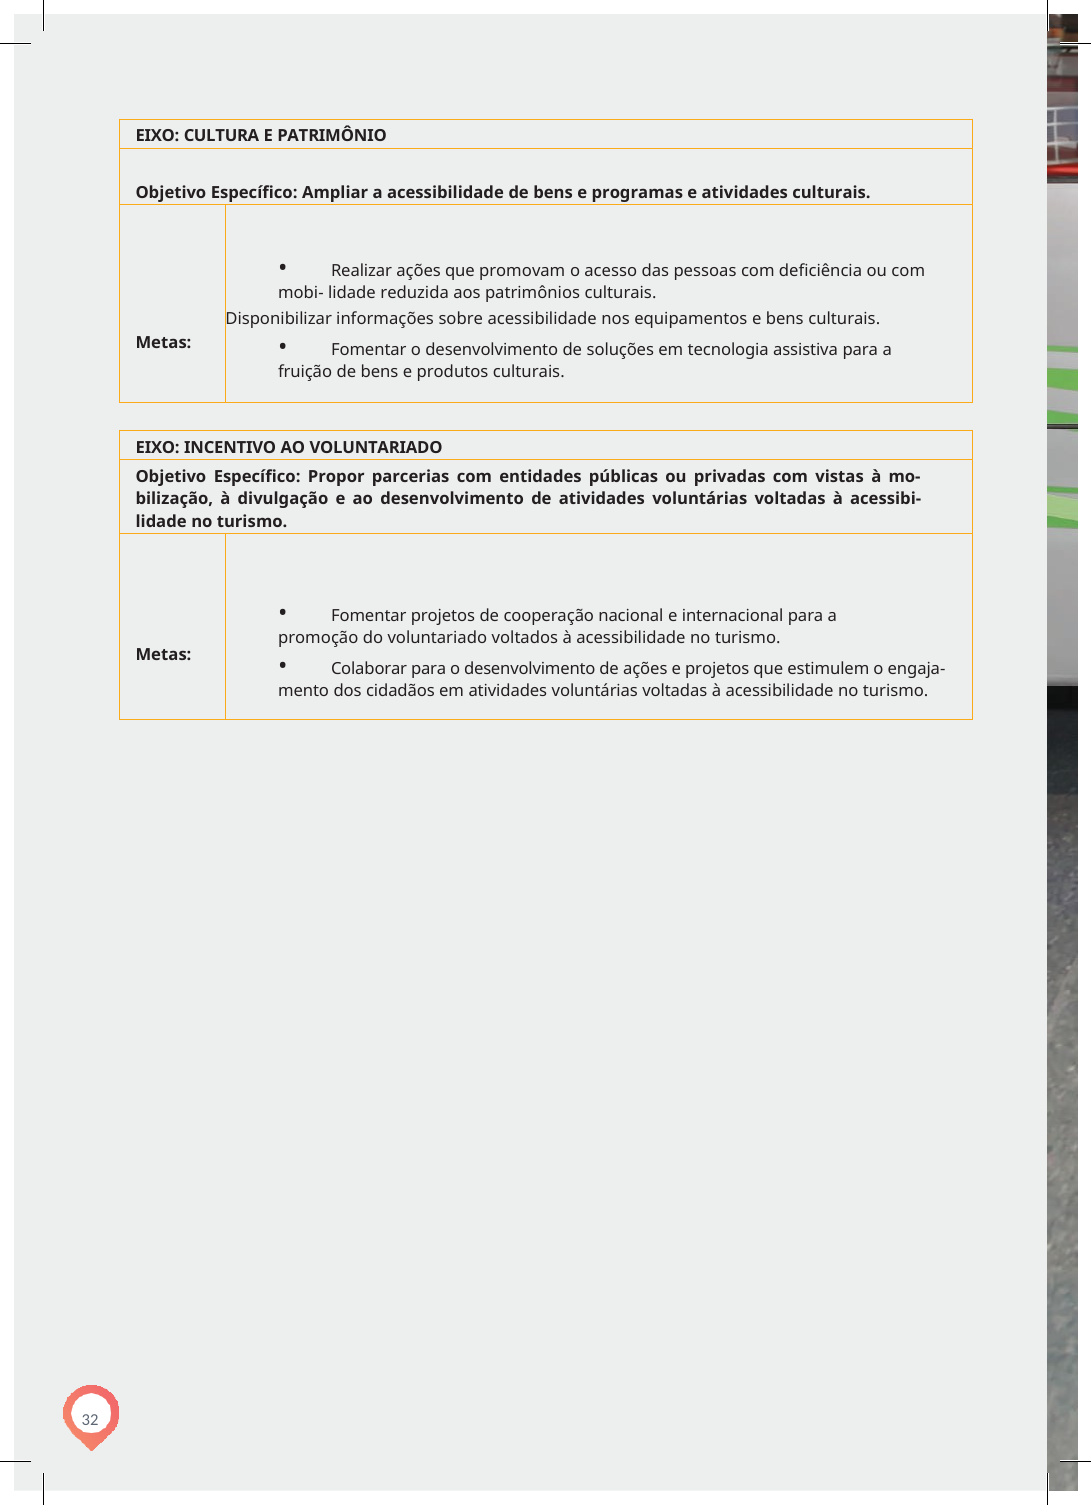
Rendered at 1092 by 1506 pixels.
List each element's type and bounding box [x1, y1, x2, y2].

picture [63, 1385, 119, 1451]
picture [1047, 14, 1078, 1491]
